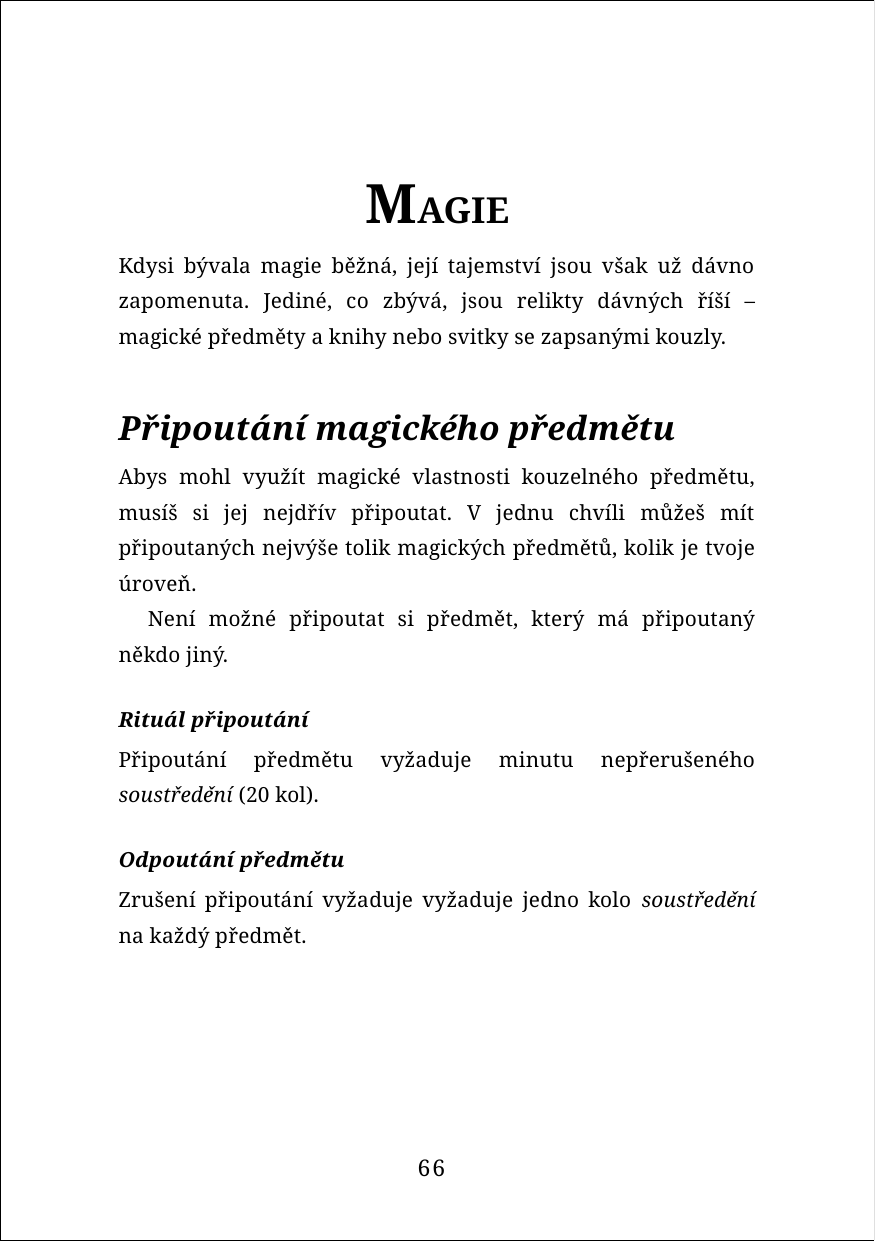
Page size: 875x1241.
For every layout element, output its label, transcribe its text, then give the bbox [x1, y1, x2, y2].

text Připoutání předmětu vyžaduje minutu nepřerušeného soustředění (20 kol). [118, 745, 756, 809]
subtitle Magie [118, 166, 756, 239]
text Abys mohl využít magické vlastnosti kouzelného předmětu, musíš si jej nejdřív připoutat. V jednu chvíli můžeš mít připoutaných nejvýše tolik magických předmětů, kolik je tvoje úroveň. Není možné připoutat si předmět, který má připoutaný někdo jiný. [118, 462, 756, 668]
subtitle Odpoutání předmětu [118, 845, 756, 874]
subtitle Připoutání magického předmětu [118, 405, 756, 450]
text Kdysi bývala magie běžná, její tajemství jsou však už dávno zapomenuta. Jediné, co zbývá, jsou relikty dávných říší – magické předměty a knihy nebo svitky se zapsanými kouzly. [118, 251, 756, 351]
subtitle Rituál připoutání [118, 705, 756, 733]
text Zrušení připoutání vyžaduje vyžaduje jedno kolo soustředění na každý předmět. [118, 886, 756, 949]
